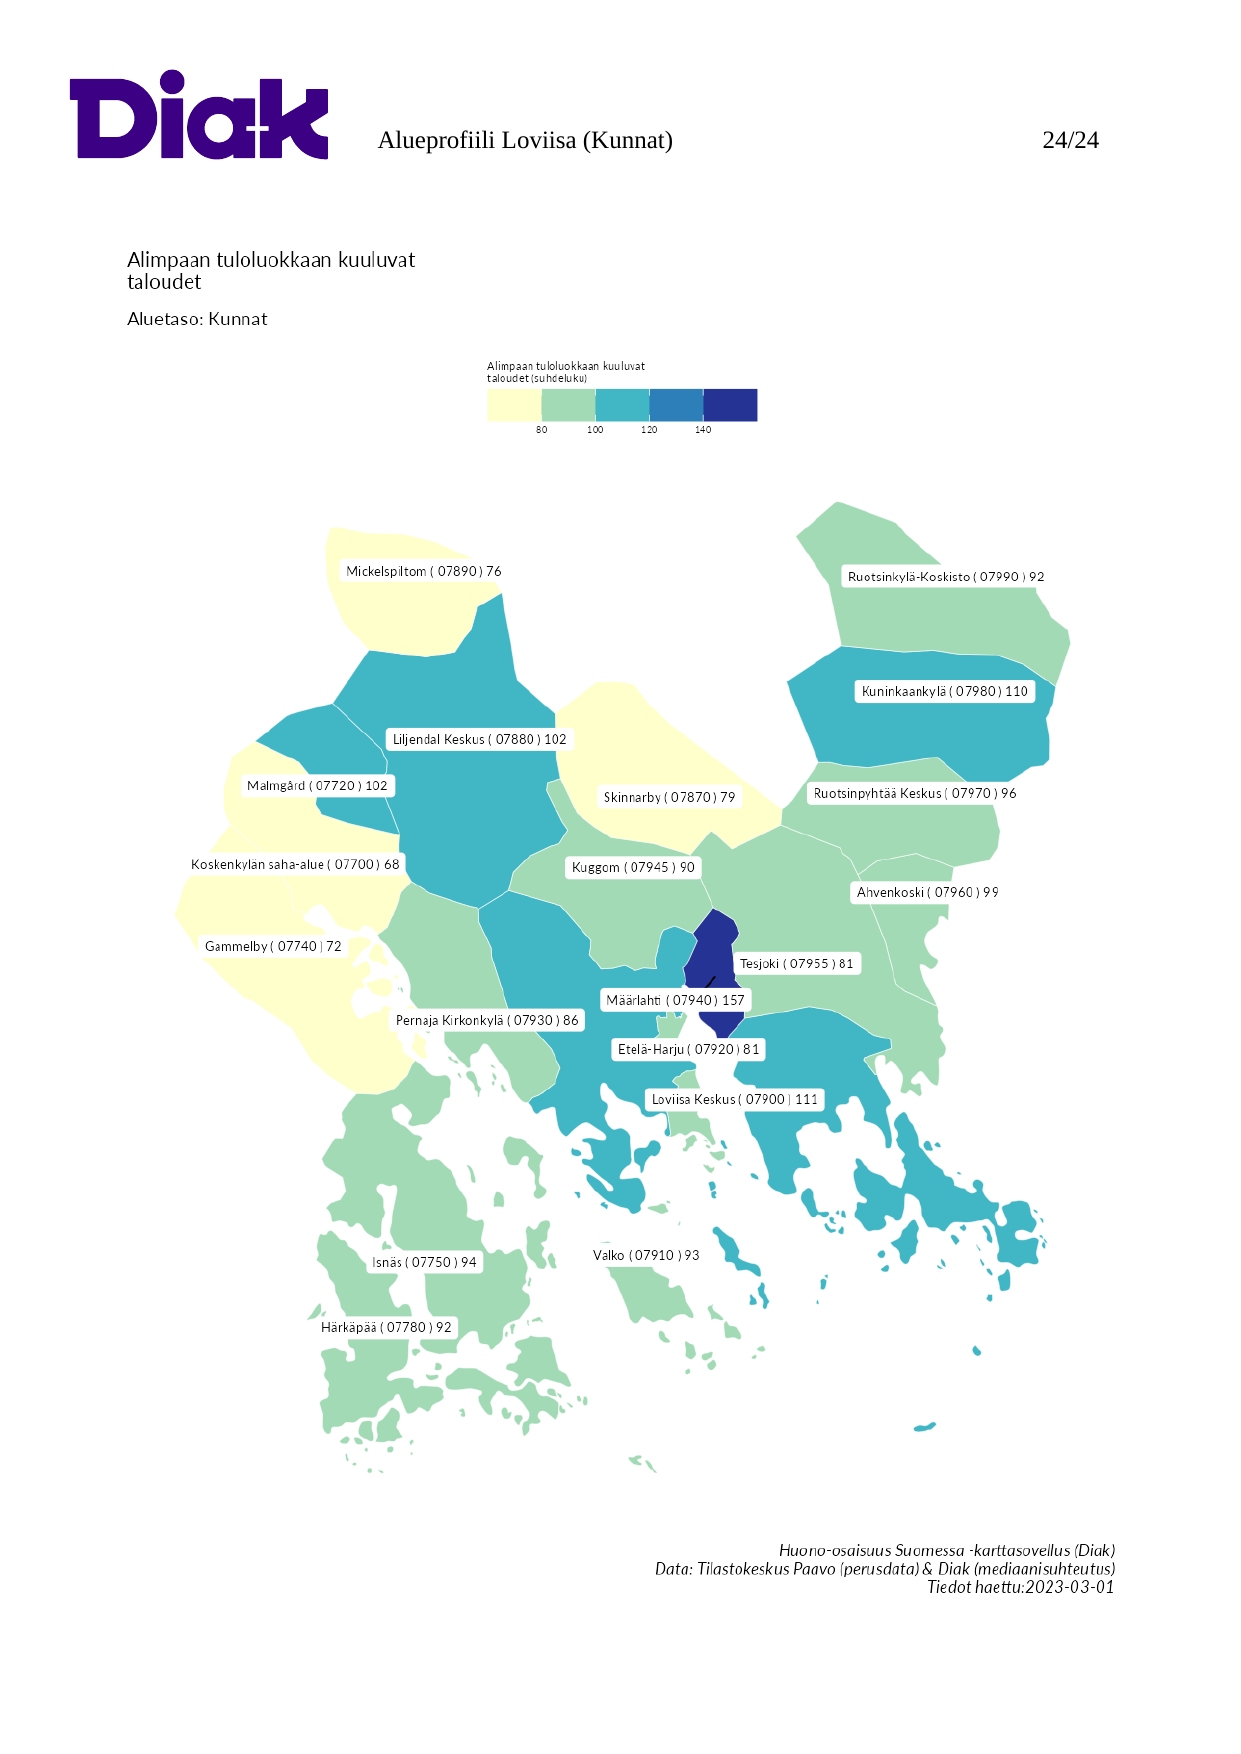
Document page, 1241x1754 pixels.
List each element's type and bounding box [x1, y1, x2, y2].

picture [61, 196, 1179, 1651]
